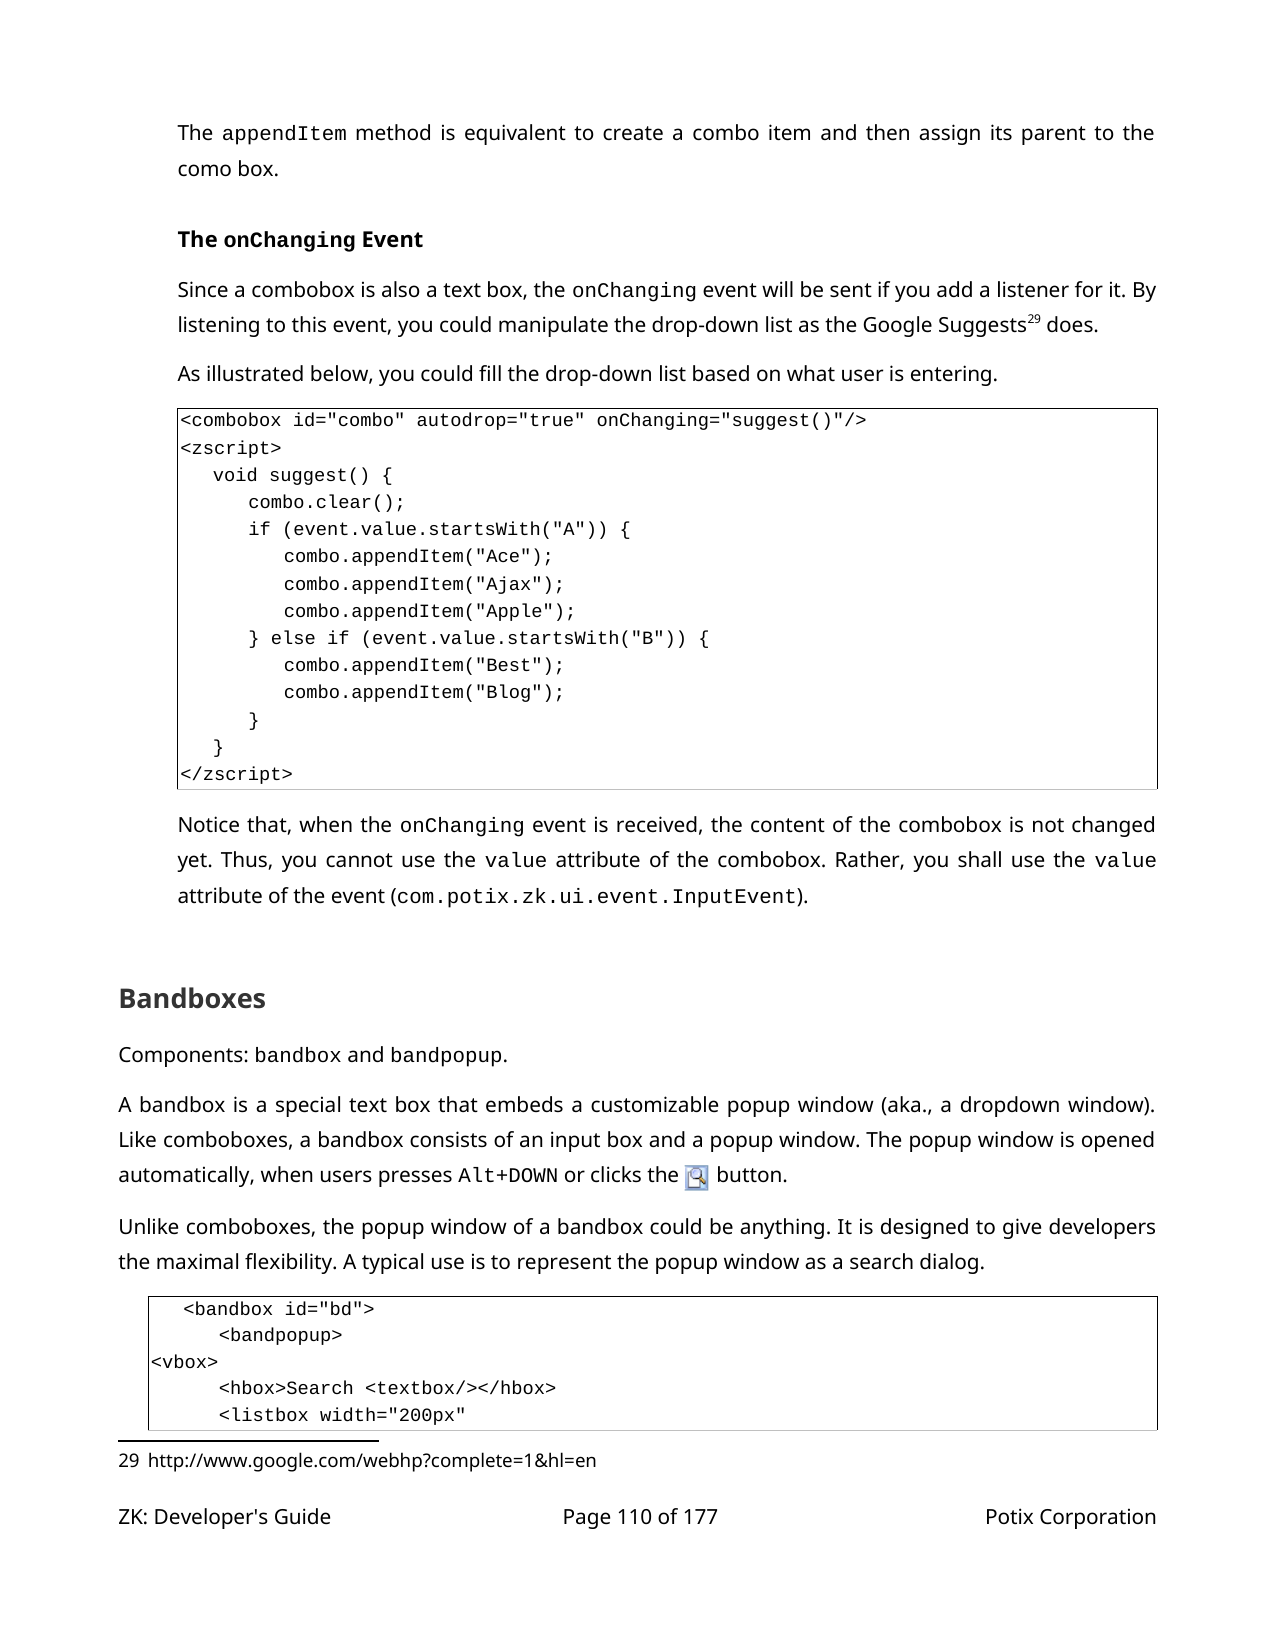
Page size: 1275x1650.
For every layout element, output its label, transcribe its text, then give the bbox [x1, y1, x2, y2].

text combo.appendItem("Ajax"); [178, 571, 1157, 596]
text <combobox id="combo" autodrop="true" onChanging="suggest()"/> [178, 409, 1157, 433]
text <bandbox id="bd"> <bandpopup> <vbox> <hbox>Search <textbox/></hbox> <listbox width="200px" [149, 1297, 1157, 1430]
text combo.appendItem("Ace"); [178, 544, 1157, 568]
text } [178, 707, 1157, 732]
text Notice that, when the onChanging event is received, the content of the combobox is not changed yet. Thus, you cannot use the value attribute of the combobox. Rather, you shall use the value attribute of the event (com.potix.zk.ui.event.InputEvent). [177, 810, 1157, 909]
text combo.appendItem("Blog"); [178, 680, 1157, 704]
text </zscript> [178, 762, 1157, 789]
picture [684, 1164, 711, 1192]
text Components: bandbox and bandpopup. [118, 1041, 1157, 1069]
text <zscript> [178, 436, 1157, 460]
text combo.clear(); [178, 490, 1157, 514]
text http://www.google.com/webhp?complete=1&hl=en [118, 1447, 1157, 1473]
subtitle Bandboxes [118, 980, 1157, 1017]
text if (event.value.startsWith("A")) { [178, 517, 1157, 541]
text } else if (event.value.startsWith("B")) { [178, 626, 1157, 650]
text void suggest() { [178, 463, 1157, 487]
text combo.appendItem("Apple"); [178, 599, 1157, 623]
text Since a combobox is also a text box, the onChanging event will be sent if you add a listener for it. By listening to this event, you could manipulate the drop-down list as the Google Suggests does. [177, 275, 1157, 339]
text As illustrated below, you could fill the drop-down list based on what user is entering. [177, 359, 1157, 388]
text Unlike comboboxes, the popup window of a bandbox could be anything. It is designed to give developers the maximal flexibility. A typical use is to represent the popup window as a search dialog. [118, 1212, 1157, 1276]
text The appendItem method is equivalent to create a combo item and then assign its parent to the como box. [177, 118, 1157, 182]
text A bandbox is a special text box that embeds a customizable popup window (aka., a dropdown window). Like comboboxes, a bandbox consists of an input box and a popup window. The popup window is opened automatically, when users presses Alt+DOWN or clicks the button. [118, 1090, 1157, 1192]
subtitle The onChanging Event [177, 224, 1157, 254]
text combo.appendItem("Best"); [178, 653, 1157, 677]
text } [178, 734, 1157, 759]
